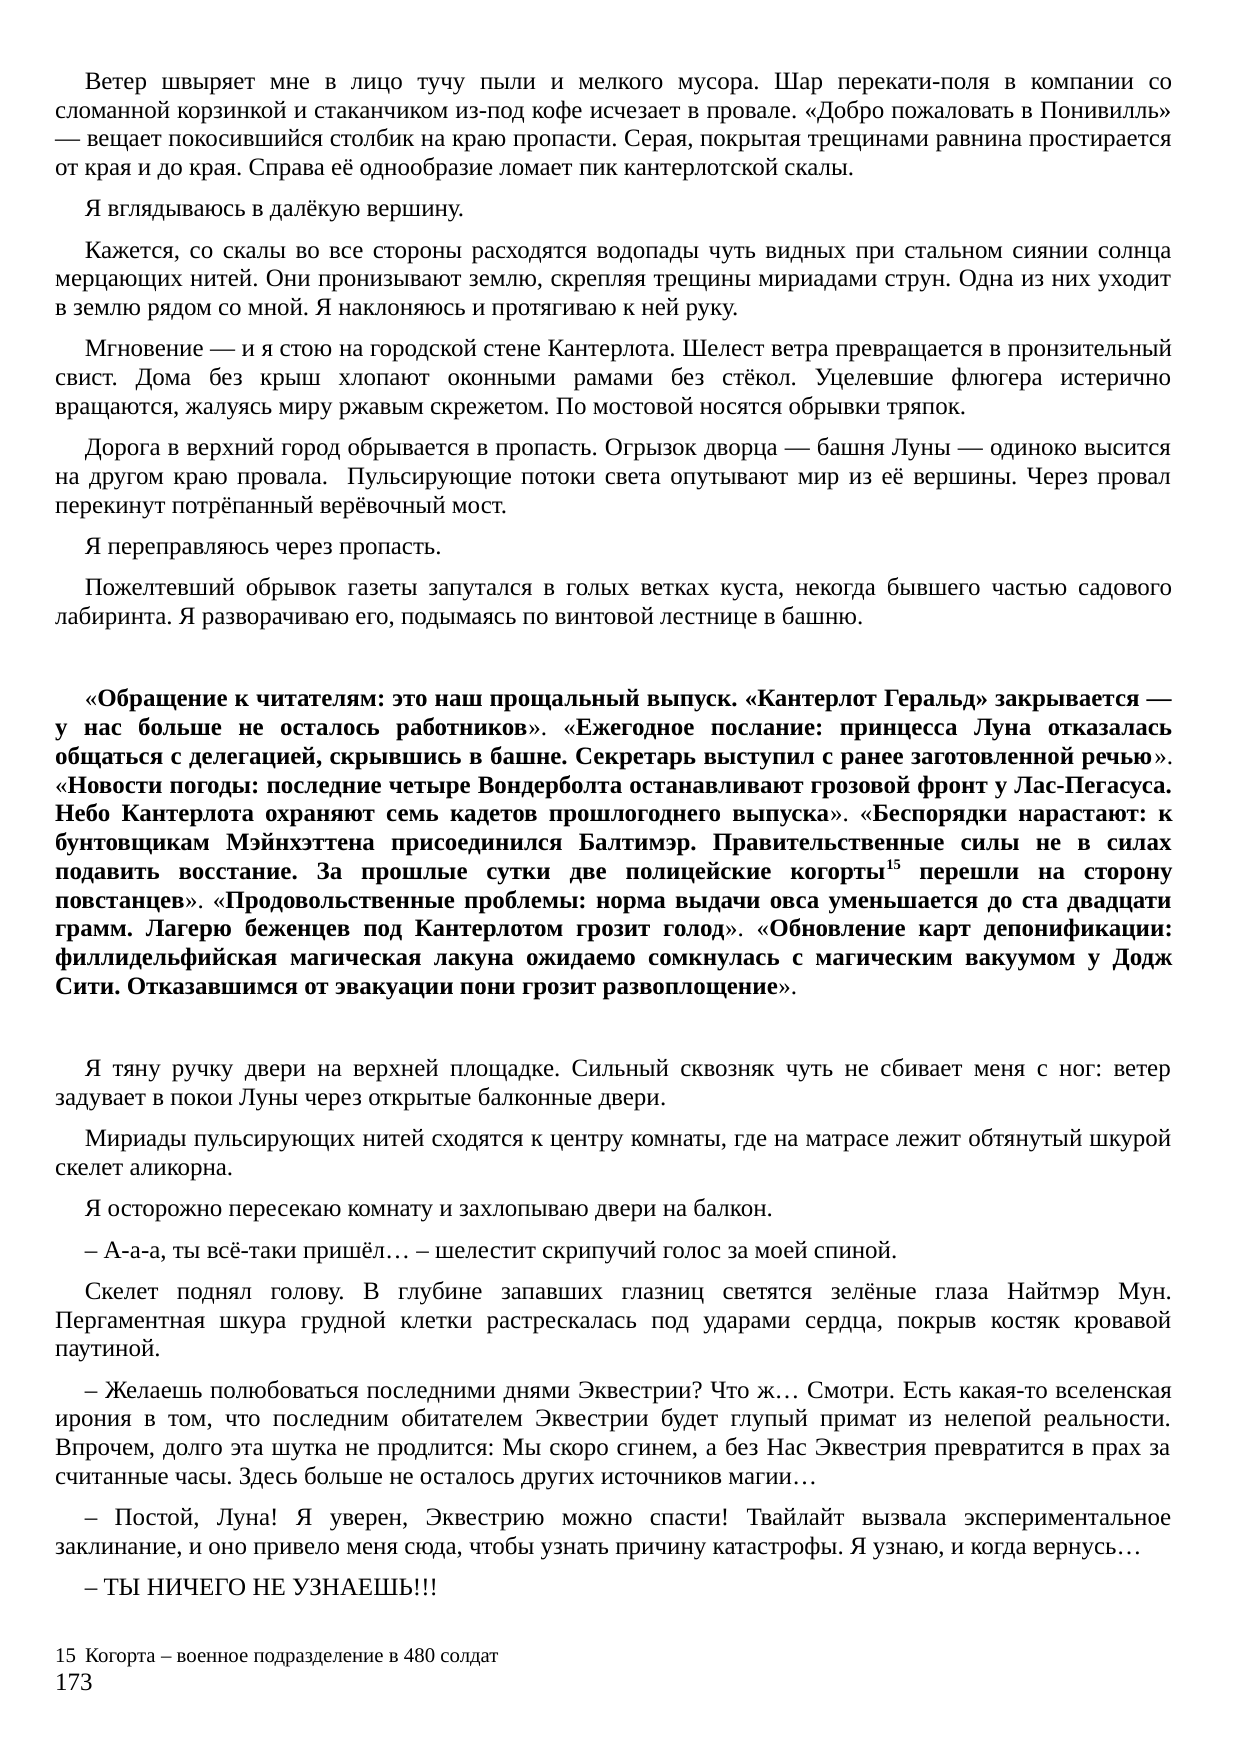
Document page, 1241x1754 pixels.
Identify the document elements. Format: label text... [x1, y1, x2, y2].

text Мириады пульсирующих нитей сходятся к центру комнаты, где на матрасе лежит обтянутый шкурой скелет аликорна. [55, 1123, 1173, 1181]
text Я переправляюсь через пропасть. [55, 531, 1173, 560]
text Скелет поднял голову. В глубине запавших глазниц светятся зелёные глаза Найтмэр Мун. Пергаментная шкура грудной клетки растрескалась под ударами сердца, покрыв костяк кровавой паутиной. [55, 1276, 1173, 1362]
text Ветер швыряет мне в лицо тучу пыли и мелкого мусора. Шар перекати-поля в компании со сломанной корзинкой и стаканчиком из-под кофе исчезает в провале. «Добро пожаловать в Понивилль» — вещает покосившийся столбик на краю пропасти. Серая, покрытая трещинами равнина простирается от края и до края. Справа её однообразие ломает пик кантерлотской скалы. [55, 66, 1173, 181]
text – Постой, Луна! Я уверен, Эквестрию можно спасти! Твайлайт вызвала экспериментальное заклинание, и оно привело меня сюда, чтобы узнать причину катастрофы. Я узнаю, и когда вернусь… [55, 1502, 1173, 1560]
text «Обращение к читателям: это наш прощальный выпуск. «Кантерлот Геральд» закрывается — у нас больше не осталось работников». «Ежегодное послание: принцесса Луна отказалась общаться с делегацией, скрывшись в башне. Секретарь выступил с ранее заготовленной речью». «Новости погоды: последние четыре Вондерболта останавливают грозовой фронт у Лас-Пегасуса. Небо Кантерлота охраняют семь кадетов прошлогоднего выпуска». «Беспорядки нарастают: к бунтовщикам Мэйнхэттена присоединился Балтимэр. Правительственные силы не в силах подавить восстание. За прошлые сутки две полицейские когорты перешли на сторону повстанцев». «Продовольственные проблемы: норма выдачи овса уменьшается до ста двадцати грамм. Лагерю беженцев под Кантерлотом грозит голод». «Обновление карт депонификации: филлидельфийская магическая лакуна ожидаемо сомкнулась с магическим вакуумом у Додж Сити. Отказавшимся от эвакуации пони грозит развоплощение». [55, 683, 1173, 1000]
text Мгновение — и я стою на городской стене Кантерлота. Шелест ветра превращается в пронзительный свист. Дома без крыш хлопают оконными рамами без стёкол. Уцелевшие флюгера истерично вращаются, жалуясь миру ржавым скрежетом. По мостовой носятся обрывки тряпок. [55, 333, 1173, 420]
text Я тяну ручку двери на верхней площадке. Сильный сквозняк чуть не сбивает меня с ног: ветер задувает в покои Луны через открытые балконные двери. [55, 1053, 1173, 1111]
text – Желаешь полюбоваться последними днями Эквестрии? Что ж… Смотри. Есть какая-то вселенская ирония в том, что последним обитателем Эквестрии будет глупый примат из нелепой реальности. Впрочем, долго эта шутка не продлится: Мы скоро сгинем, а без Нас Эквестрия превратится в прах за считанные часы. Здесь больше не осталось других источников магии… [55, 1375, 1173, 1490]
text Дорога в верхний город обрывается в пропасть. Огрызок дворца — башня Луны — одиноко высится на другом краю провала. Пульсирующие потоки света опутывают мир из её вершины. Через провал перекинут потрёпанный верёвочный мост. [55, 432, 1173, 518]
text – ТЫ НИЧЕГО НЕ УЗНАЕШЬ!!! [55, 1572, 1173, 1601]
text Пожелтевший обрывок газеты запутался в голых ветках куста, некогда бывшего частью садового лабиринта. Я разворачиваю его, подымаясь по винтовой лестнице в башню. [55, 572, 1173, 630]
text Я осторожно пересекаю комнату и захлопываю двери на балкон. [55, 1193, 1173, 1222]
text – А-а-а, ты всё-таки пришёл… – шелестит скрипучий голос за моей спиной. [55, 1235, 1173, 1263]
text Я вглядываюсь в далёкую вершину. [55, 193, 1173, 222]
text Когорта – военное подразделение в 480 солдат [55, 1642, 1173, 1667]
text Кажется, со скалы во все стороны расходятся водопады чуть видных при стальном сиянии солнца мерцающих нитей. Они пронизывают землю, скрепляя трещины мириадами струн. Одна из них уходит в землю рядом со мной. Я наклоняюсь и протягиваю к ней руку. [55, 235, 1173, 321]
